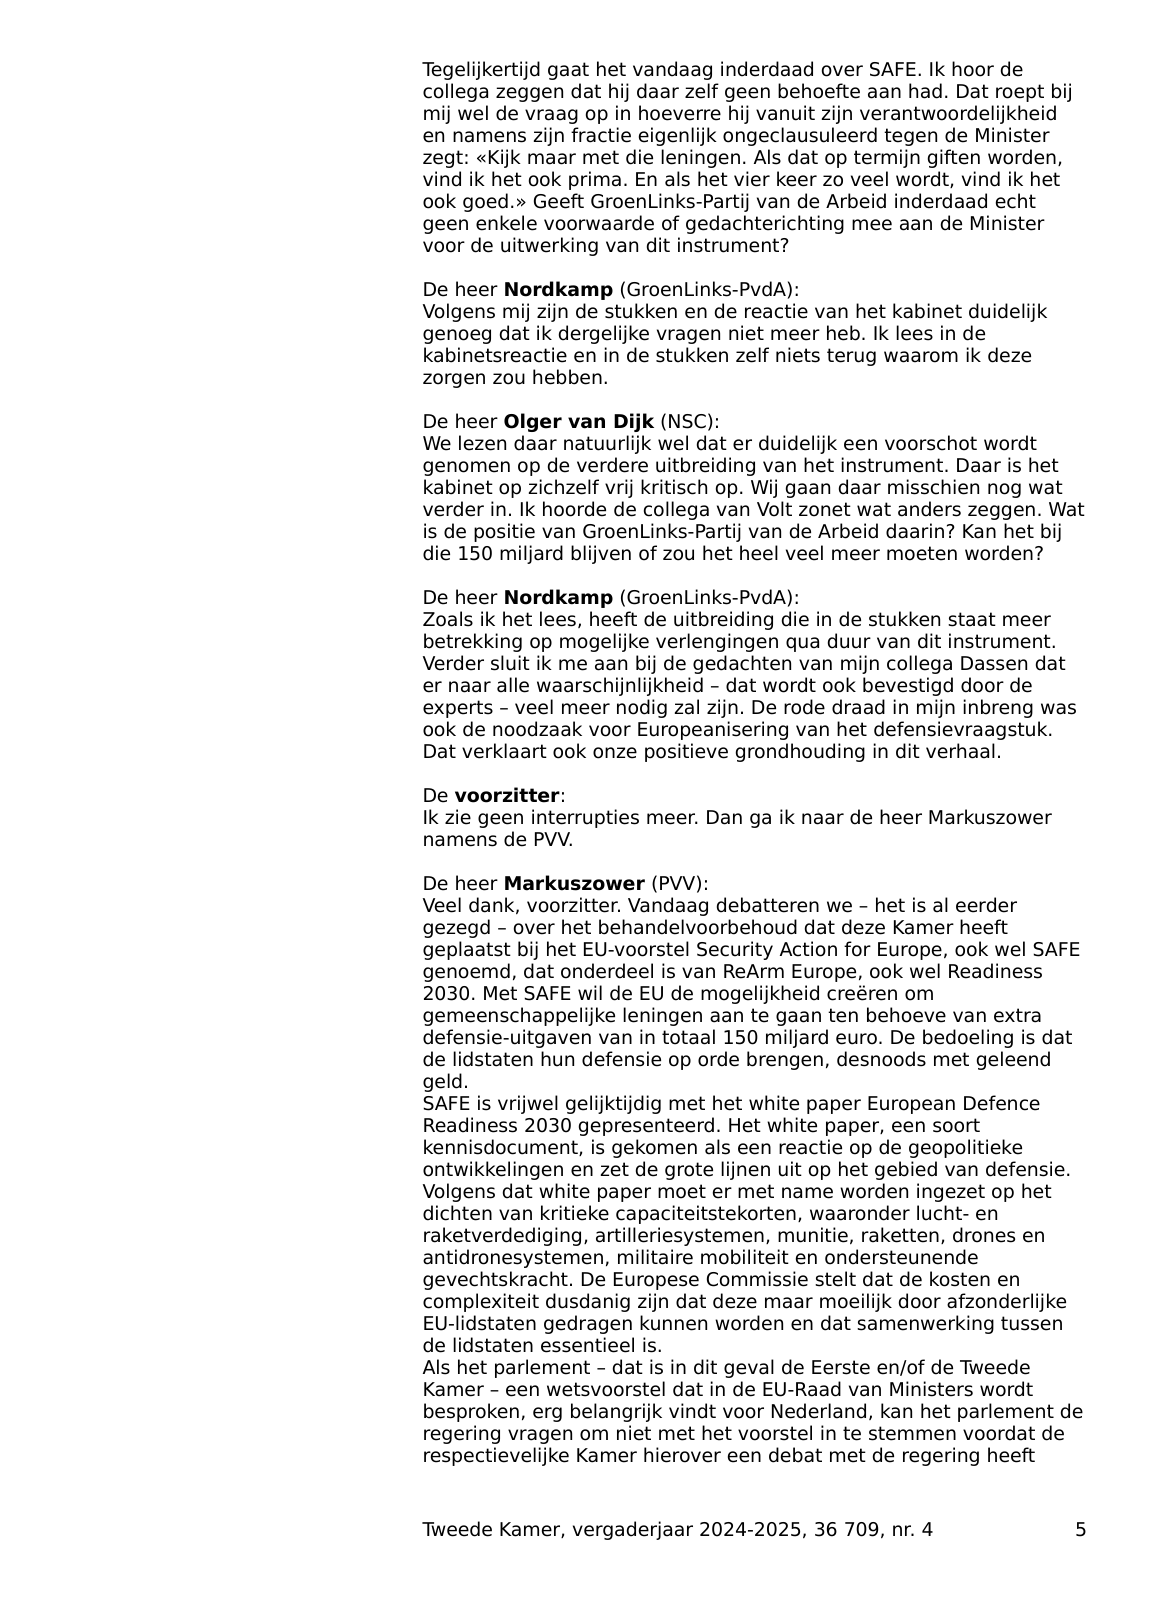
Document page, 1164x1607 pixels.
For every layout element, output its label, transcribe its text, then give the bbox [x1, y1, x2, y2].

text Als het parlement – dat is in dit geval de Eerste en/of de Tweede Kamer – een wetsvoorstel dat in de EU-Raad van Ministers wordt besproken, erg belangrijk vindt voor Nederland, kan het parlement de regering vragen om niet met het voorstel in te stemmen voordat de respectievelijke Kamer hierover een debat met de regering heeft [422, 1357, 1087, 1467]
text Zoals ik het lees, heeft de uitbreiding die in de stukken staat meer betrekking op mogelijke verlengingen qua duur van dit instrument. Verder sluit ik me aan bij de gedachten van mijn collega Dassen dat er naar alle waarschijnlijkheid – dat wordt ook bevestigd door de experts – veel meer nodig zal zijn. De rode draad in mijn inbreng was ook de noodzaak voor Europeanisering van het defensievraagstuk. Dat verklaart ook onze positieve grondhouding in dit verhaal. [422, 609, 1087, 763]
text SAFE is vrijwel gelijktijdig met het white paper European Defence Readiness 2030 gepresenteerd. Het white paper, een soort kennisdocument, is gekomen als een reactie op de geopolitieke ontwikkelingen en zet de grote lijnen uit op het gebied van defensie. Volgens dat white paper moet er met name worden ingezet op het dichten van kritieke capaciteitstekorten, waaronder lucht- en raketverdediging, artilleriesystemen, munitie, raketten, drones en antidronesystemen, militaire mobiliteit en ondersteunende gevechtskracht. De Europese Commissie stelt dat de kosten en complexiteit dusdanig zijn dat deze maar moeilijk door afzonderlijke EU-lidstaten gedragen kunnen worden en dat samenwerking tussen de lidstaten essentieel is. [422, 1093, 1087, 1357]
text De voorzitter: [422, 785, 1087, 807]
text Veel dank, voorzitter. Vandaag debatteren we – het is al eerder gezegd – over het behandelvoorbehoud dat deze Kamer heeft geplaatst bij het EU-voorstel Security Action for Europe, ook wel SAFE genoemd, dat onderdeel is van ReArm Europe, ook wel Readiness 2030. Met SAFE wil de EU de mogelijkheid creëren om gemeenschappelijke leningen aan te gaan ten behoeve van extra defensie-uitgaven van in totaal 150 miljard euro. De bedoeling is dat de lidstaten hun defensie op orde brengen, desnoods met geleend geld. [422, 895, 1087, 1093]
text Tegelijkertijd gaat het vandaag inderdaad over SAFE. Ik hoor de collega zeggen dat hij daar zelf geen behoefte aan had. Dat roept bij mij wel de vraag op in hoeverre hij vanuit zijn verantwoordelijkheid en namens zijn fractie eigenlijk ongeclausuleerd tegen de Minister zegt: «Kijk maar met die leningen. Als dat op termijn giften worden, vind ik het ook prima. En als het vier keer zo veel wordt, vind ik het ook goed.» Geeft GroenLinks-Partij van de Arbeid inderdaad echt geen enkele voorwaarde of gedachterichting mee aan de Minister voor de uitwerking van dit instrument? [422, 59, 1087, 257]
text De heer Markuszower (PVV): [422, 873, 1087, 895]
text De heer Olger van Dijk (NSC): [422, 411, 1087, 433]
text Volgens mij zijn de stukken en de reactie van het kabinet duidelijk genoeg dat ik dergelijke vragen niet meer heb. Ik lees in de kabinetsreactie en in de stukken zelf niets terug waarom ik deze zorgen zou hebben. [422, 301, 1087, 389]
text We lezen daar natuurlijk wel dat er duidelijk een voorschot wordt genomen op de verdere uitbreiding van het instrument. Daar is het kabinet op zichzelf vrij kritisch op. Wij gaan daar misschien nog wat verder in. Ik hoorde de collega van Volt zonet wat anders zeggen. Wat is de positie van GroenLinks-Partij van de Arbeid daarin? Kan het bij die 150 miljard blijven of zou het heel veel meer moeten worden? [422, 433, 1087, 565]
text De heer Nordkamp (GroenLinks-PvdA): [422, 279, 1087, 301]
text De heer Nordkamp (GroenLinks-PvdA): [422, 587, 1087, 609]
text Ik zie geen interrupties meer. Dan ga ik naar de heer Markuszower namens de PVV. [422, 807, 1087, 851]
